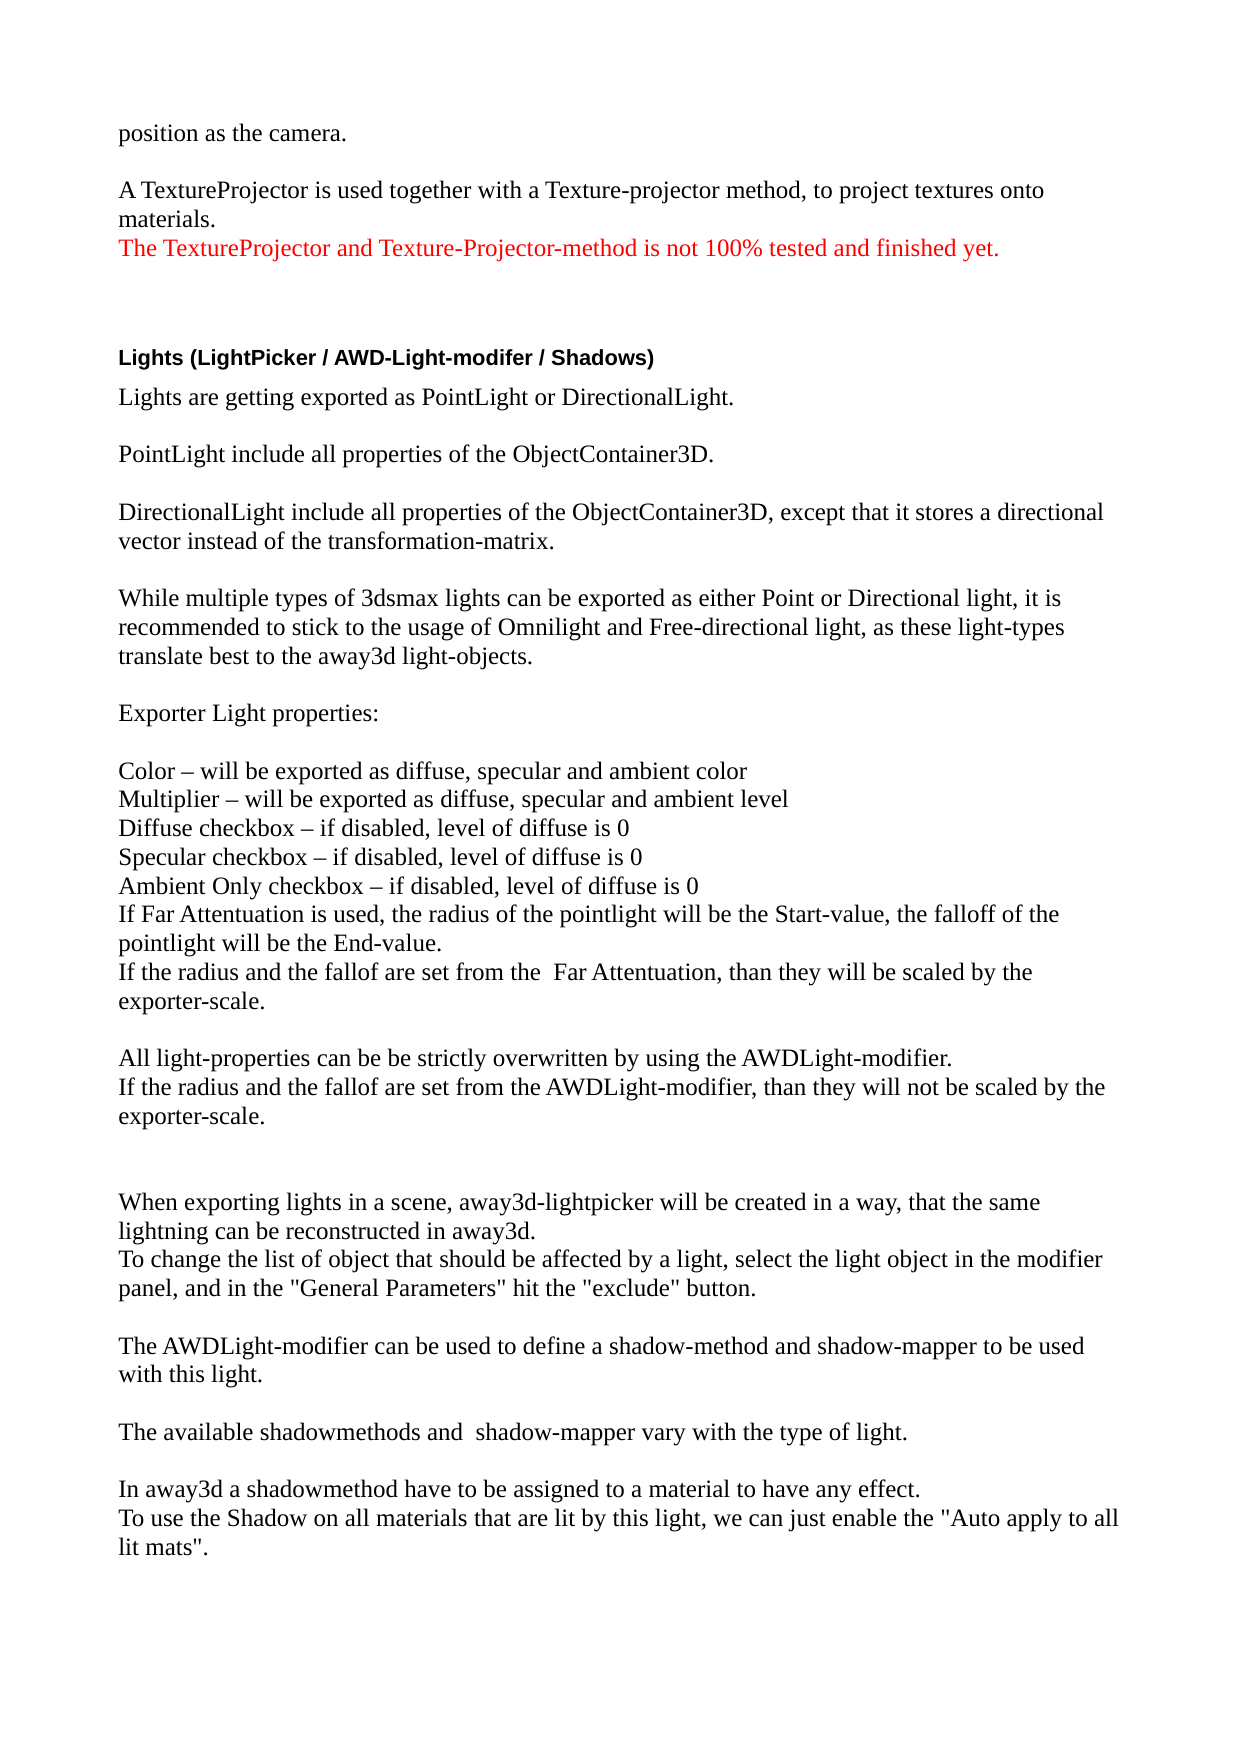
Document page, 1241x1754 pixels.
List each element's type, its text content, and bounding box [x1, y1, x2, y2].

text When exporting lights in a scene, away3d-lightpicker will be created in a way, that the same lightning can be reconstructed in away3d. [118, 1187, 1122, 1244]
text To change the list of object that should be affected by a light, select the light object in the modifier panel, and in the "General Parameters" hit the "exclude" button. [118, 1244, 1122, 1302]
text The AWDLight-modifier can be used to define a shadow-method and shadow-mapper to be used with this light. [118, 1331, 1122, 1388]
text If the radius and the fallof are set from the AWDLight-modifier, than they will not be scaled by the exporter-scale. [118, 1072, 1122, 1129]
text If Far Attentuation is used, the radius of the pointlight will be the Start-value, the falloff of the pointlight will be the End-value. [118, 899, 1122, 957]
text Lights are getting exported as PointLight or DirectionalLight. [118, 382, 1122, 411]
text Color – will be exported as diffuse, specular and ambient color [118, 756, 1122, 784]
text Ambient Only checkbox – if disabled, level of diffuse is 0 [118, 871, 1122, 899]
text DirectionalLight include all properties of the ObjectContainer3D, except that it stores a directional vector instead of the transformation-matrix. [118, 497, 1122, 554]
text While multiple types of 3dsmax lights can be exported as either Point or Directional light, it is recommended to stick to the usage of Omnilight and Free-directional light, as these light-types translate best to the away3d light-objects. [118, 583, 1122, 669]
subtitle Lights (LightPicker / AWD-Light-modifer / Shadows) [118, 344, 1122, 369]
text All light-properties can be be strictly overwritten by using the AWDLight-modifier. [118, 1043, 1122, 1072]
text Diffuse checkbox – if disabled, level of diffuse is 0 [118, 813, 1122, 842]
text The TextureProjector and Texture-Projector-method is not 100% tested and finished yet. [118, 233, 1122, 262]
text Exporter Light properties: [118, 698, 1122, 727]
text Specular checkbox – if disabled, level of diffuse is 0 [118, 842, 1122, 871]
text position as the camera. [118, 118, 1122, 147]
text Multiplier – will be exported as diffuse, specular and ambient level [118, 784, 1122, 813]
text In away3d a shadowmethod have to be assigned to a material to have any effect. [118, 1474, 1122, 1503]
text If the radius and the fallof are set from the Far Attentuation, than they will be scaled by the exporter-scale. [118, 957, 1122, 1014]
text To use the Shadow on all materials that are lit by this light, we can just enable the "Auto apply to all lit mats". [118, 1503, 1122, 1561]
text The available shadowmethods and shadow-mapper vary with the type of light. [118, 1417, 1122, 1446]
text PointLight include all properties of the ObjectContainer3D. [118, 439, 1122, 468]
text A TextureProjector is used together with a Texture-projector method, to project textures onto materials. [118, 176, 1122, 233]
